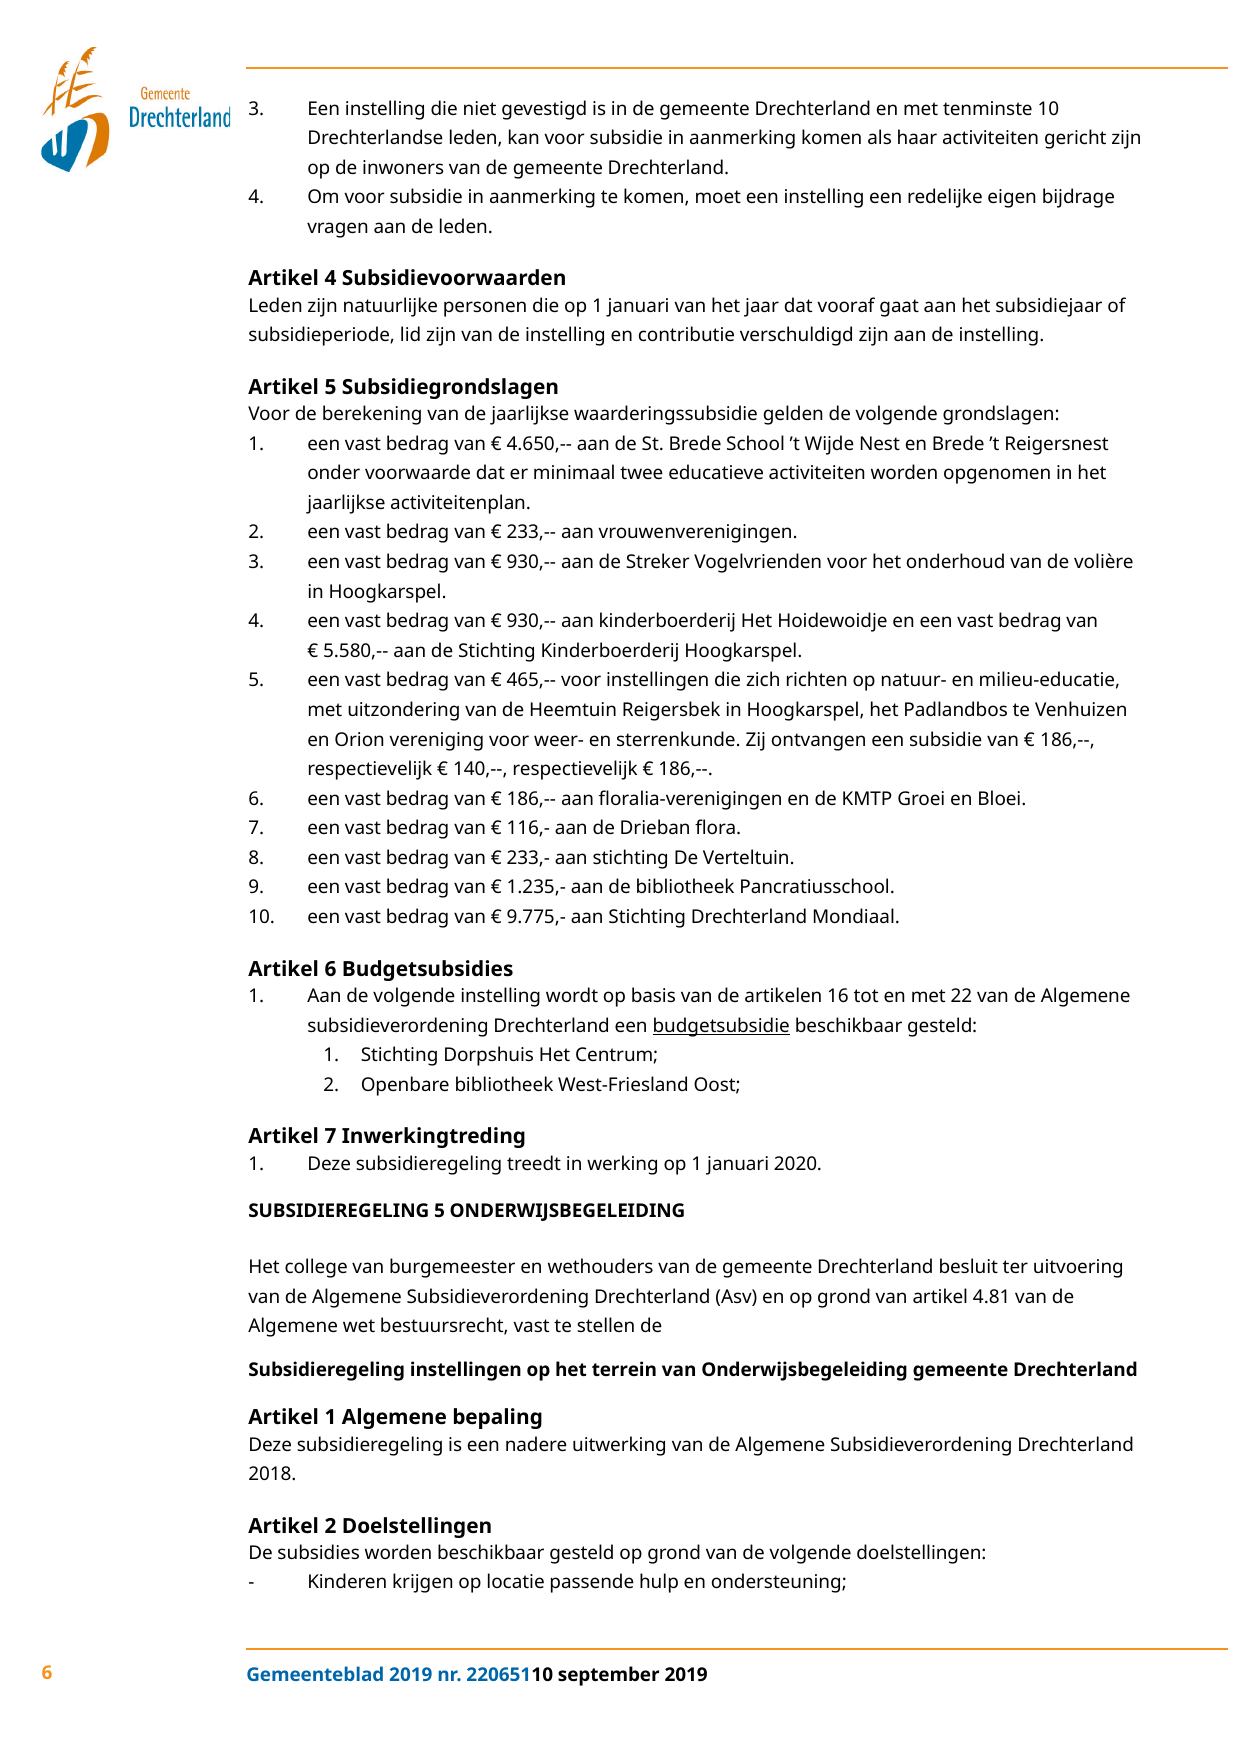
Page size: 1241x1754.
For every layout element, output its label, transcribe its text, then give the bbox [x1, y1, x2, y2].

text Artikel 7 Inwerkingtreding [248, 1121, 1152, 1150]
list Een instelling die niet gevestigd is in de gemeente Drechterland en met tenminste 10 Drechterlandse leden, kan voor subsidie in aanmerking komen als haar activiteiten gericht zijn op de inwoners van de gemeente Drechterland. [248, 95, 1152, 180]
list Kinderen krijgen op locatie passende hulp en ondersteuning; [248, 1569, 1152, 1594]
list Deze subsidieregeling treedt in werking op 1 januari 2020. [248, 1150, 1152, 1176]
text SUBSIDIEREGELING 5 ONDERWIJSBEGELEIDING [248, 1195, 1152, 1224]
list een vast bedrag van € 116,- aan de Drieban flora. [248, 814, 1152, 840]
list een vast bedrag van € 1.235,- aan de bibliotheek Pancratiusschool. [248, 874, 1152, 899]
list een vast bedrag van € 233,-- aan vrouwenverenigingen. [248, 519, 1152, 544]
picture [226, 115, 231, 124]
text Het college van burgemeester en wethouders van de gemeente Drechterland besluit ter uitvoering van de Algemene Subsidieverordening Drechterland (Asv) en op grond van artikel 4.81 van de Algemene wet bestuursrecht, vast te stellen de [248, 1253, 1152, 1338]
text Voor de berekening van de jaarlijkse waarderingssubsidie gelden de volgende grondslagen: [248, 400, 1152, 426]
list een vast bedrag van € 233,- aan stichting De Verteltuin. [248, 844, 1152, 870]
list een vast bedrag van € 930,-- aan de Streker Vogelvrienden voor het onderhoud van de volière in Hoogkarspel. [248, 548, 1152, 604]
list een vast bedrag van € 9.775,- aan Stichting Drechterland Mondiaal. [248, 903, 1152, 929]
list Om voor subsidie in aanmerking te komen, moet een instelling een redelijke eigen bijdrage vragen aan de leden. [248, 183, 1152, 239]
text Subsidieregeling instellingen op het terrein van Onderwijsbegeleiding gemeente Drechterland [248, 1356, 1152, 1381]
list een vast bedrag van € 930,-- aan kinderboerderij Het Hoidewoidje en een vast bedrag van € 5.580,-- aan de Stichting Kinderboerderij Hoogkarspel. [248, 607, 1152, 663]
list Aan de volgende instelling wordt op basis van de artikelen 16 tot en met 22 van de Algemene subsidieverordening Drechterland een budgetsubsidie beschikbaar gesteld: [248, 982, 1152, 1037]
text Artikel 2 Doelstellingen [248, 1511, 1152, 1539]
text Deze subsidieregeling is een nadere uitwerking van de Algemene Subsidieverordening Drechterland 2018. [248, 1431, 1152, 1486]
list een vast bedrag van € 465,-- voor instellingen die zich richten op natuur- en milieu-educatie, met uitzondering van de Heemtuin Reigersbek in Hoogkarspel, het Padlandbos te Venhuizen en Orion vereniging voor weer- en sterrenkunde. Zij ontvangen een subsidie van € 186,--, respectievelijk € 140,--, respectievelijk € 186,--. [248, 667, 1152, 781]
picture [41, 47, 231, 172]
list Stichting Dorpshuis Het Centrum; [323, 1041, 1152, 1067]
picture [41, 158, 64, 172]
text Artikel 1 Algemene bepaling [248, 1402, 1152, 1431]
list Openbare bibliotheek West-Friesland Oost; [323, 1071, 1152, 1097]
list een vast bedrag van € 186,-- aan floralia-verenigingen en de KMTP Groei en Bloei. [248, 785, 1152, 811]
list een vast bedrag van € 4.650,-- aan de St. Brede School ’t Wijde Nest en Brede ’t Reigersnest onder voorwaarde dat er minimaal twee educatieve activiteiten worden opgenomen in het jaarlijkse activiteitenplan. [248, 430, 1152, 515]
text Leden zijn natuurlijke personen die op 1 januari van het jaar dat vooraf gaat aan het subsidiejaar of subsidieperiode, lid zijn van de instelling en contributie verschuldigd zijn aan de instelling. [248, 292, 1152, 347]
text Artikel 4 Subsidievoorwaarden [248, 263, 1152, 292]
text Artikel 5 Subsidiegrondslagen [248, 372, 1152, 400]
text Artikel 6 Budgetsubsidies [248, 954, 1152, 982]
text De subsidies worden beschikbaar gesteld op grond van de volgende doelstellingen: [248, 1539, 1152, 1565]
